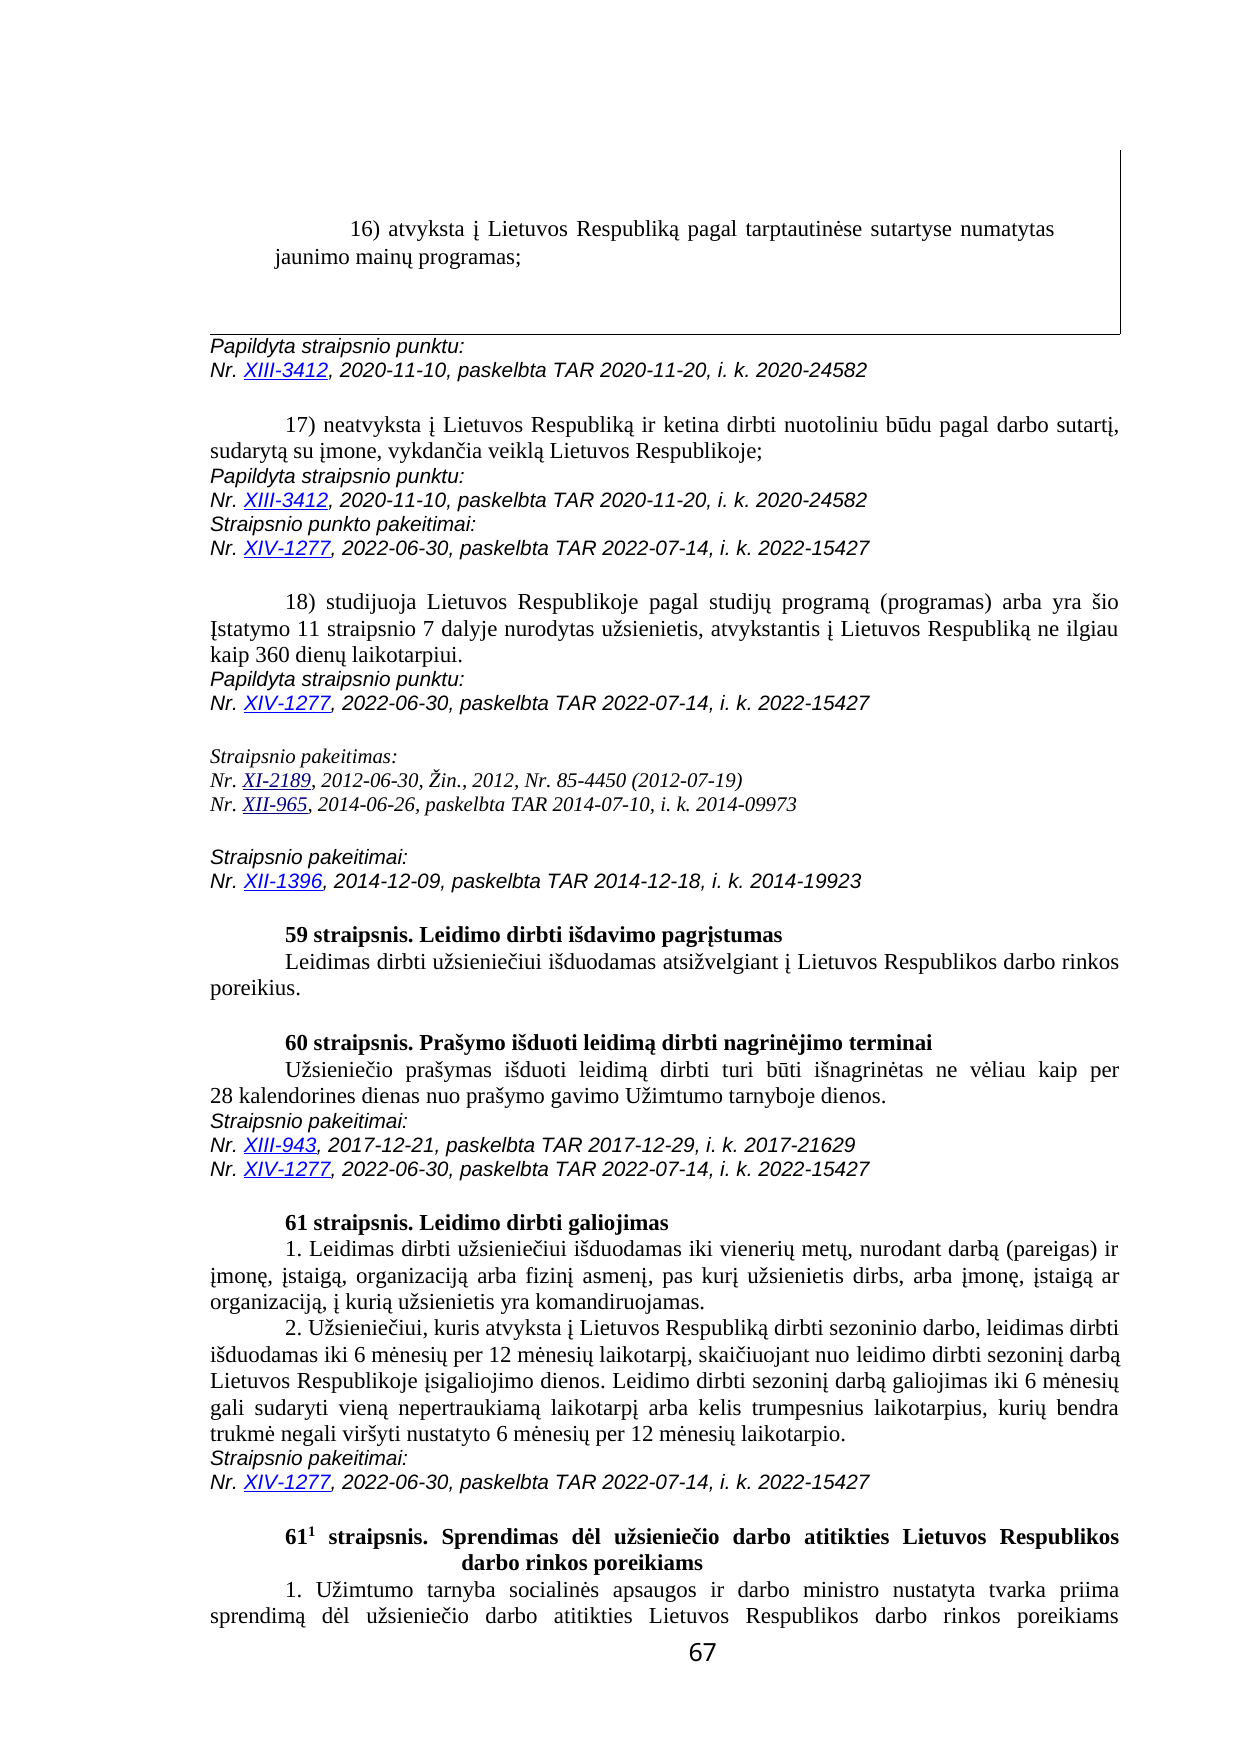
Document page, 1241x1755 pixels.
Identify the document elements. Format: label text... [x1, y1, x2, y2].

text Nr. XIV-1277, 2022-06-30, paskelbta TAR 2022-07-14, i. k. 2022-15427 [210, 1156, 1120, 1180]
text 17) neatvyksta į Lietuvos Respubliką ir ketina dirbti nuotoliniu būdu pagal darbo sutartį, sudarytą su įmone, vykdančia veiklą Lietuvos Respublikoje; [210, 411, 1120, 464]
text Straipsnio pakeitimai: [210, 845, 1120, 869]
text Straipsnio pakeitimas: [210, 744, 1120, 768]
text 18) studijuoja Lietuvos Respublikoje pagal studijų programą (programas) arba yra šio Įstatymo 11 straipsnio 7 dalyje nurodytas užsienietis, atvykstantis į Lietuvos Respubliką ne ilgiau kaip 360 dienų laikotarpiui. [210, 588, 1120, 667]
text Papildyta straipsnio punktu: [210, 464, 1120, 488]
text 1. Leidimas dirbti užsieniečiui išduodamas iki vienerių metų, nurodant darbą (pareigas) ir įmonę, įstaigą, organizaciją arba fizinį asmenį, pas kurį užsienietis dirbs, arba įmonę, įstaigą ar organizaciją, į kurią užsienietis yra komandiruojamas. [210, 1235, 1120, 1314]
text Nr. XIII-3412, 2020-11-10, paskelbta TAR 2020-11-20, i. k. 2020-24582 [210, 488, 1120, 512]
text 1. Užimtumo tarnyba socialinės apsaugos ir darbo ministro nustatyta tvarka priima sprendimą dėl užsieniečio darbo atitikties Lietuvos Respublikos darbo rinkos poreikiams [210, 1576, 1120, 1628]
text Nr. XIV-1277, 2022-06-30, paskelbta TAR 2022-07-14, i. k. 2022-15427 [210, 1470, 1120, 1494]
text Užsieniečio prašymas išduoti leidimą dirbti turi būti išnagrinėtas ne vėliau kaip per 28 kalendorines dienas nuo prašymo gavimo Užimtumo tarnyboje dienos. [210, 1056, 1120, 1108]
text Nr. XIII-943, 2017-12-21, paskelbta TAR 2017-12-29, i. k. 2017-21629 [210, 1132, 1120, 1156]
text 2. Užsieniečiui, kuris atvyksta į Lietuvos Respubliką dirbti sezoninio darbo, leidimas dirbti išduodamas iki 6 mėnesių per 12 mėnesių laikotarpį, skaičiuojant nuo leidimo dirbti sezoninį darbą Lietuvos Respublikoje įsigaliojimo dienos. Leidimo dirbti sezoninį darbą galiojimas iki 6 mėnesių gali sudaryti vieną nepertraukiamą laikotarpį arba kelis trumpesnius laikotarpius, kurių bendra trukmė negali viršyti nustatyto 6 mėnesių per 12 mėnesių laikotarpio. [210, 1314, 1120, 1446]
text 60 straipsnis. Prašymo išduoti leidimą dirbti nagrinėjimo terminai [210, 1029, 1120, 1056]
text Nr. XII-965, 2014-06-26, paskelbta TAR 2014-07-10, i. k. 2014-09973 [210, 792, 1120, 816]
text 59 straipsnis. Leidimo dirbti išdavimo pagrįstumas [210, 922, 1120, 948]
text Papildyta straipsnio punktu: [210, 334, 1120, 358]
text Nr. XI-2189, 2012-06-30, Žin., 2012, Nr. 85-4450 (2012-07-19) [210, 768, 1120, 792]
text Papildyta straipsnio punktu: [210, 667, 1120, 691]
text Nr. XIII-3412, 2020-11-10, paskelbta TAR 2020-11-20, i. k. 2020-24582 [210, 358, 1120, 382]
text Straipsnio punkto pakeitimai: [210, 512, 1120, 536]
text Nr. XII-1396, 2014-12-09, paskelbta TAR 2014-12-18, i. k. 2014-19923 [210, 869, 1120, 893]
text 61 straipsnis. Leidimo dirbti galiojimas [210, 1209, 1120, 1235]
text Nr. XIV-1277, 2022-06-30, paskelbta TAR 2022-07-14, i. k. 2022-15427 [210, 691, 1120, 715]
text Straipsnio pakeitimai: [210, 1108, 1120, 1132]
text 16) atvyksta į Lietuvos Respubliką pagal tarptautinėse sutartyse numatytas jaunimo mainų programas; [210, 150, 1120, 334]
text Nr. XIV-1277, 2022-06-30, paskelbta TAR 2022-07-14, i. k. 2022-15427 [210, 536, 1120, 559]
text Leidimas dirbti užsieniečiui išduodamas atsižvelgiant į Lietuvos Respublikos darbo rinkos poreikius. [210, 948, 1120, 1001]
text 611 straipsnis. Sprendimas dėl užsieniečio darbo atitikties Lietuvos Respublikos darbo rinkos poreikiams [285, 1523, 1120, 1576]
text Straipsnio pakeitimai: [210, 1446, 1120, 1470]
